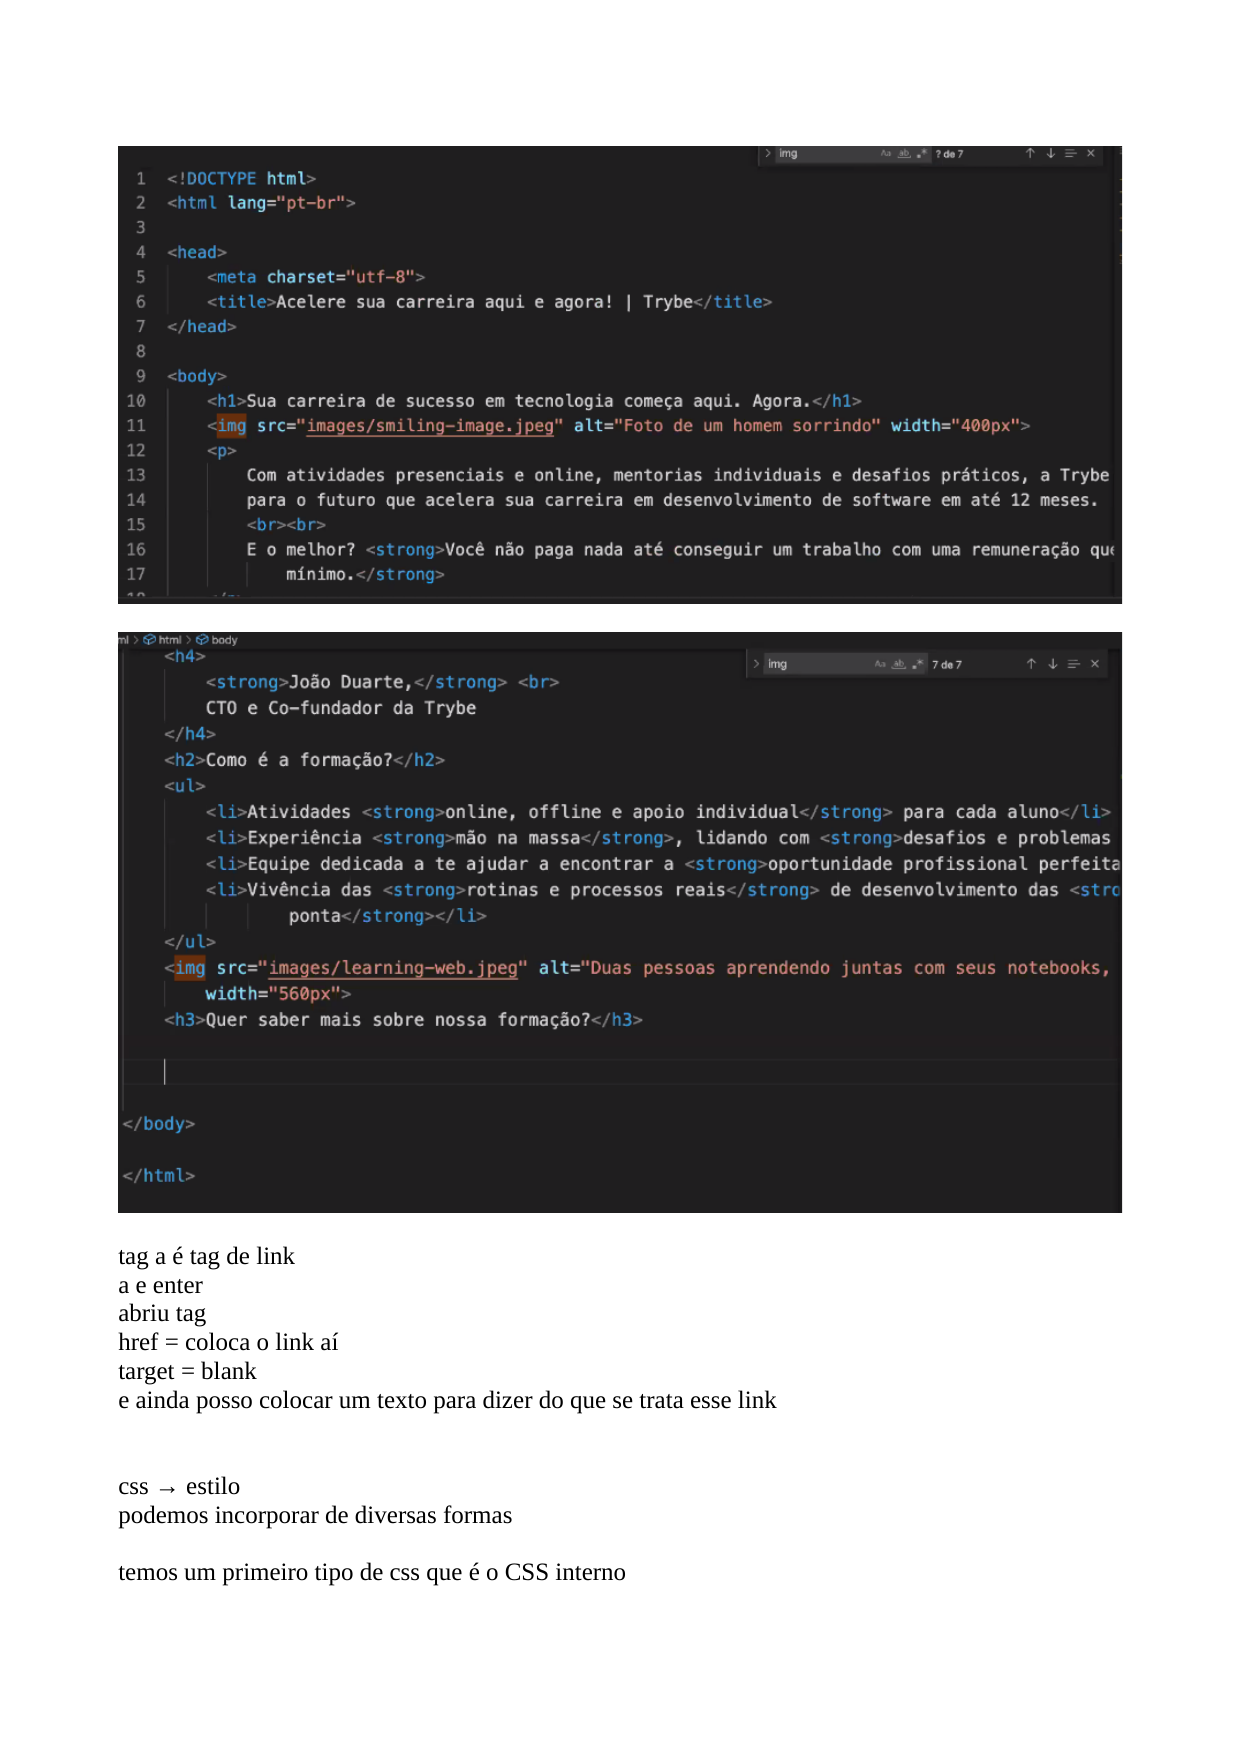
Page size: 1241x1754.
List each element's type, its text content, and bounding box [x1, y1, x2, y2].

text podemos incorporar de diversas formas [118, 1500, 1122, 1528]
text tag a é tag de link [118, 1241, 1122, 1270]
text target = blank [118, 1356, 1122, 1385]
picture [118, 632, 1123, 1213]
text temos um primeiro tipo de css que é o CSS interno [118, 1557, 1122, 1586]
picture [118, 146, 1123, 604]
text abriu tag [118, 1298, 1122, 1327]
text e ainda posso colocar um texto para dizer do que se trata esse link [118, 1385, 1122, 1413]
text css → estilo [118, 1471, 1122, 1500]
text href = coloca o link aí [118, 1327, 1122, 1356]
text a e enter [118, 1270, 1122, 1298]
